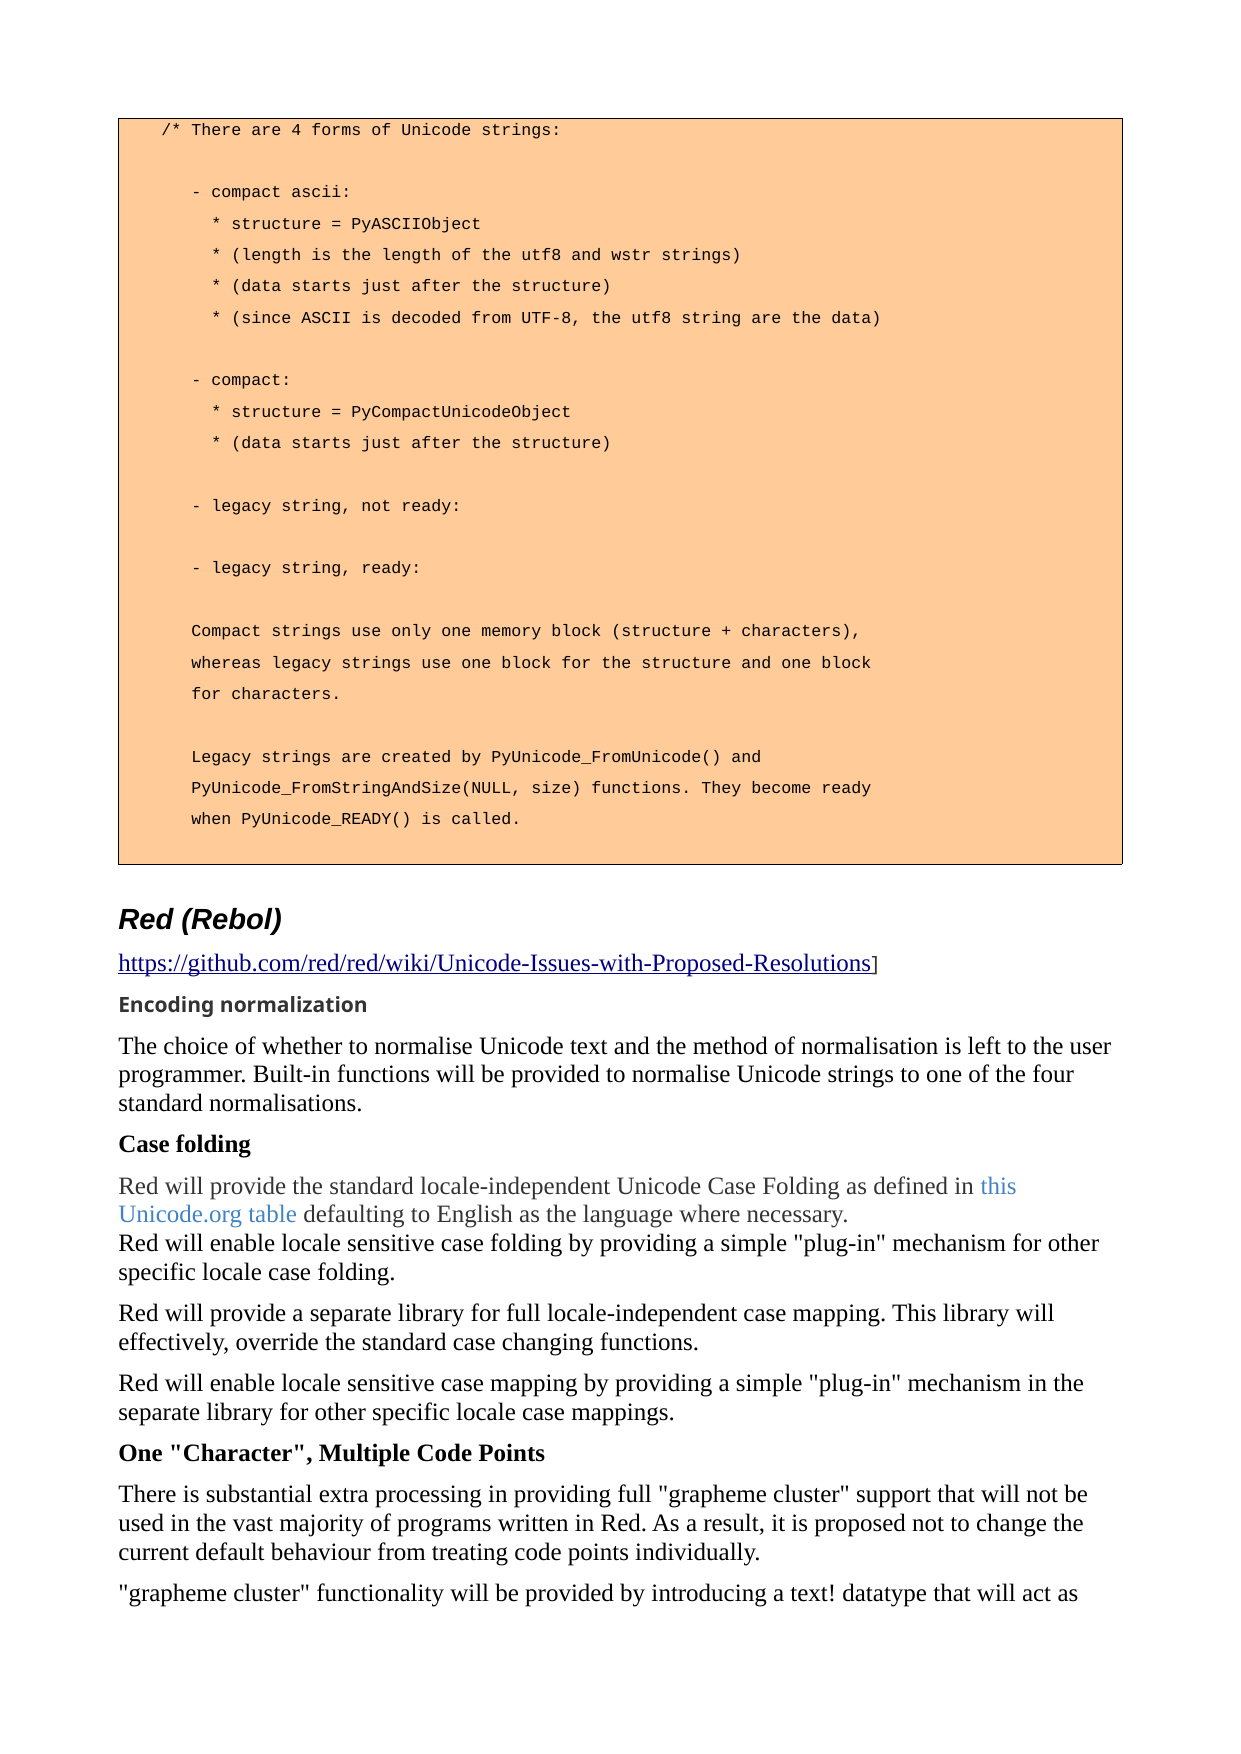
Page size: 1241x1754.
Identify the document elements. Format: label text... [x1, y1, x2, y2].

text for characters. [119, 682, 1122, 704]
text Compact strings use only one memory block (structure + characters), [119, 620, 1122, 642]
text Red will provide a separate library for full locale-independent case mapping. This library will effectively, override the standard case changing functions. [118, 1298, 1122, 1356]
text There is substantial extra processing in providing full "grapheme cluster" support that will not be used in the vast majority of programs written in Red. As a result, it is proposed not to change the current default behaviour from treating code points individually. [118, 1479, 1122, 1566]
text - compact: [119, 369, 1122, 391]
subtitle Red (Rebol) [118, 902, 1122, 935]
text The choice of whether to normalise Unicode text and the method of normalisation is left to the user programmer. Built-in functions will be provided to normalise Unicode strings to one of the four standard normalisations. [118, 1031, 1122, 1117]
text * (data starts just after the structure) [119, 432, 1122, 453]
text PyUnicode_FromStringAndSize(NULL, size) functions. They become ready [119, 777, 1122, 798]
text whereas legacy strings use one block for the structure and one block [119, 651, 1122, 673]
text "grapheme cluster" functionality will be provided by introducing a text! datatype that will act as [118, 1578, 1122, 1607]
text Encoding normalization [118, 990, 1122, 1018]
text * (since ASCII is decoded from UTF-8, the utf8 string are the data) [119, 306, 1122, 328]
text https://github.com/red/red/wiki/Unicode-Issues-with-Proposed-Resolutions] [118, 948, 1122, 977]
text when PyUnicode_READY() is called. [119, 808, 1122, 830]
text * structure = PyASCIIObject [119, 212, 1122, 234]
text One "Character", Multiple Code Points [118, 1438, 1122, 1467]
text - legacy string, ready: [119, 557, 1122, 579]
text * (data starts just after the structure) [119, 275, 1122, 297]
text - compact ascii: [119, 181, 1122, 203]
text Red will provide the standard locale-independent Unicode Case Folding as defined in this Unicode.org table defaulting to English as the language where necessary. Red will enable locale sensitive case folding by providing a simple "plug-in" mechanism for other specific locale case folding. [118, 1171, 1122, 1286]
text Legacy strings are created by PyUnicode_FromUnicode() and [119, 745, 1122, 767]
text - legacy string, not ready: [119, 494, 1122, 516]
text /* There are 4 forms of Unicode strings: [119, 119, 1122, 140]
text * structure = PyCompactUnicodeObject [119, 400, 1122, 422]
text Case folding [118, 1129, 1122, 1158]
text Red will enable locale sensitive case mapping by providing a simple "plug-in" mechanism in the separate library for other specific locale case mappings. [118, 1368, 1122, 1426]
text * (length is the length of the utf8 and wstr strings) [119, 243, 1122, 265]
